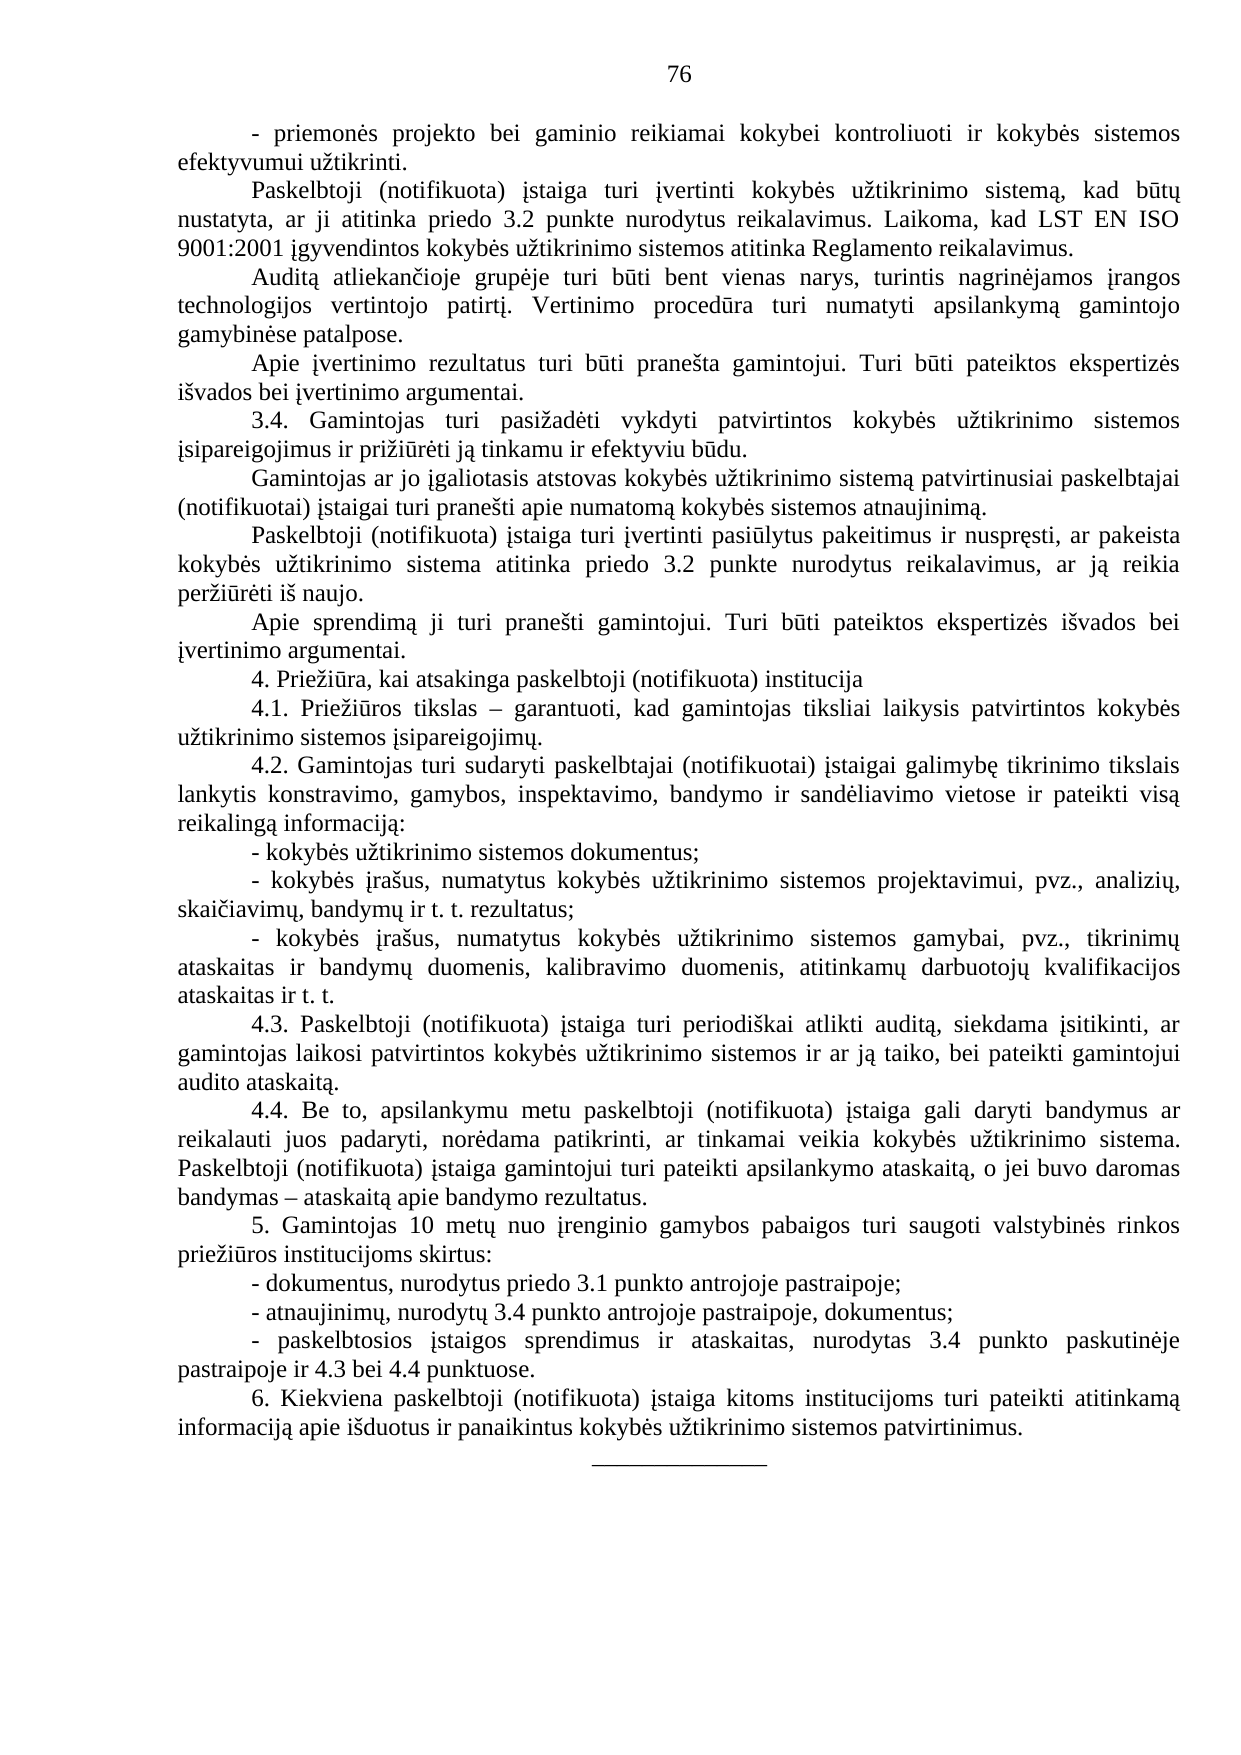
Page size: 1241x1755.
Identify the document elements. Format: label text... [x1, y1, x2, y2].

text Gamintojas ar jo įgaliotasis atstovas kokybės užtikrinimo sistemą patvirtinusiai paskelbtajai (notifikuotai) įstaigai turi pranešti apie numatomą kokybės sistemos atnaujinimą. [177, 463, 1181, 521]
text Auditą atliekančioje grupėje turi būti bent vienas narys, turintis nagrinėjamos įrangos technologijos vertintojo patirtį. Vertinimo procedūra turi numatyti apsilankymą gamintojo gamybinėse patalpose. [177, 262, 1181, 348]
text 5. Gamintojas 10 metų nuo įrenginio gamybos pabaigos turi saugoti valstybinės rinkos priežiūros institucijoms skirtus: [177, 1211, 1181, 1268]
text Paskelbtoji (notifikuota) įstaiga turi įvertinti pasiūlytus pakeitimus ir nuspręsti, ar pakeista kokybės užtikrinimo sistema atitinka priedo 3.2 punkte nurodytus reikalavimus, ar ją reikia peržiūrėti iš naujo. [177, 521, 1181, 607]
text - kokybės įrašus, numatytus kokybės užtikrinimo sistemos projektavimui, pvz., analizių, skaičiavimų, bandymų ir t. t. rezultatus; [177, 866, 1181, 923]
text 4.3. Paskelbtoji (notifikuota) įstaiga turi periodiškai atlikti auditą, siekdama įsitikinti, ar gamintojas laikosi patvirtintos kokybės užtikrinimo sistemos ir ar ją taiko, bei pateikti gamintojui audito ataskaitą. [177, 1009, 1181, 1096]
text - priemonės projekto bei gaminio reikiamai kokybei kontroliuoti ir kokybės sistemos efektyvumui užtikrinti. [177, 118, 1181, 176]
text Apie įvertinimo rezultatus turi būti pranešta gamintojui. Turi būti pateiktos ekspertizės išvados bei įvertinimo argumentai. [177, 348, 1181, 406]
text 4.2. Gamintojas turi sudaryti paskelbtajai (notifikuotai) įstaigai galimybę tikrinimo tikslais lankytis konstravimo, gamybos, inspektavimo, bandymo ir sandėliavimo vietose ir pateikti visą reikalingą informaciją: [177, 751, 1181, 837]
text - dokumentus, nurodytus priedo 3.1 punkto antrojoje pastraipoje; [177, 1268, 1181, 1297]
text Apie sprendimą ji turi pranešti gamintojui. Turi būti pateiktos ekspertizės išvados bei įvertinimo argumentai. [177, 607, 1181, 664]
text - kokybės užtikrinimo sistemos dokumentus; [177, 837, 1181, 866]
text Paskelbtoji (notifikuota) įstaiga turi įvertinti kokybės užtikrinimo sistemą, kad būtų nustatyta, ar ji atitinka priedo 3.2 punkte nurodytus reikalavimus. Laikoma, kad LST EN ISO 9001:2001 įgyvendintos kokybės užtikrinimo sistemos atitinka Reglamento reikalavimus. [177, 176, 1181, 262]
text 4.1. Priežiūros tikslas – garantuoti, kad gamintojas tiksliai laikysis patvirtintos kokybės užtikrinimo sistemos įsipareigojimų. [177, 693, 1181, 751]
text 4.4. Be to, apsilankymu metu paskelbtoji (notifikuota) įstaiga gali daryti bandymus ar reikalauti juos padaryti, norėdama patikrinti, ar tinkamai veikia kokybės užtikrinimo sistema. Paskelbtoji (notifikuota) įstaiga gamintojui turi pateikti apsilankymo ataskaitą, o jei buvo daromas bandymas – ataskaitą apie bandymo rezultatus. [177, 1096, 1181, 1211]
text - kokybės įrašus, numatytus kokybės užtikrinimo sistemos gamybai, pvz., tikrinimų ataskaitas ir bandymų duomenis, kalibravimo duomenis, atitinkamų darbuotojų kvalifikacijos ataskaitas ir t. t. [177, 923, 1181, 1009]
text - atnaujinimų, nurodytų 3.4 punkto antrojoje pastraipoje, dokumentus; [177, 1297, 1181, 1326]
text 4. Priežiūra, kai atsakinga paskelbtoji (notifikuota) institucija [177, 664, 1181, 693]
text - paskelbtosios įstaigos sprendimus ir ataskaitas, nurodytas 3.4 punkto paskutinėje pastraipoje ir 4.3 bei 4.4 punktuose. [177, 1326, 1181, 1383]
text 3.4. Gamintojas turi pasižadėti vykdyti patvirtintos kokybės užtikrinimo sistemos įsipareigojimus ir prižiūrėti ją tinkamu ir efektyviu būdu. [177, 406, 1181, 463]
text ______________ [177, 1441, 1181, 1469]
text 6. Kiekviena paskelbtoji (notifikuota) įstaiga kitoms institucijoms turi pateikti atitinkamą informaciją apie išduotus ir panaikintus kokybės užtikrinimo sistemos patvirtinimus. [177, 1383, 1181, 1441]
